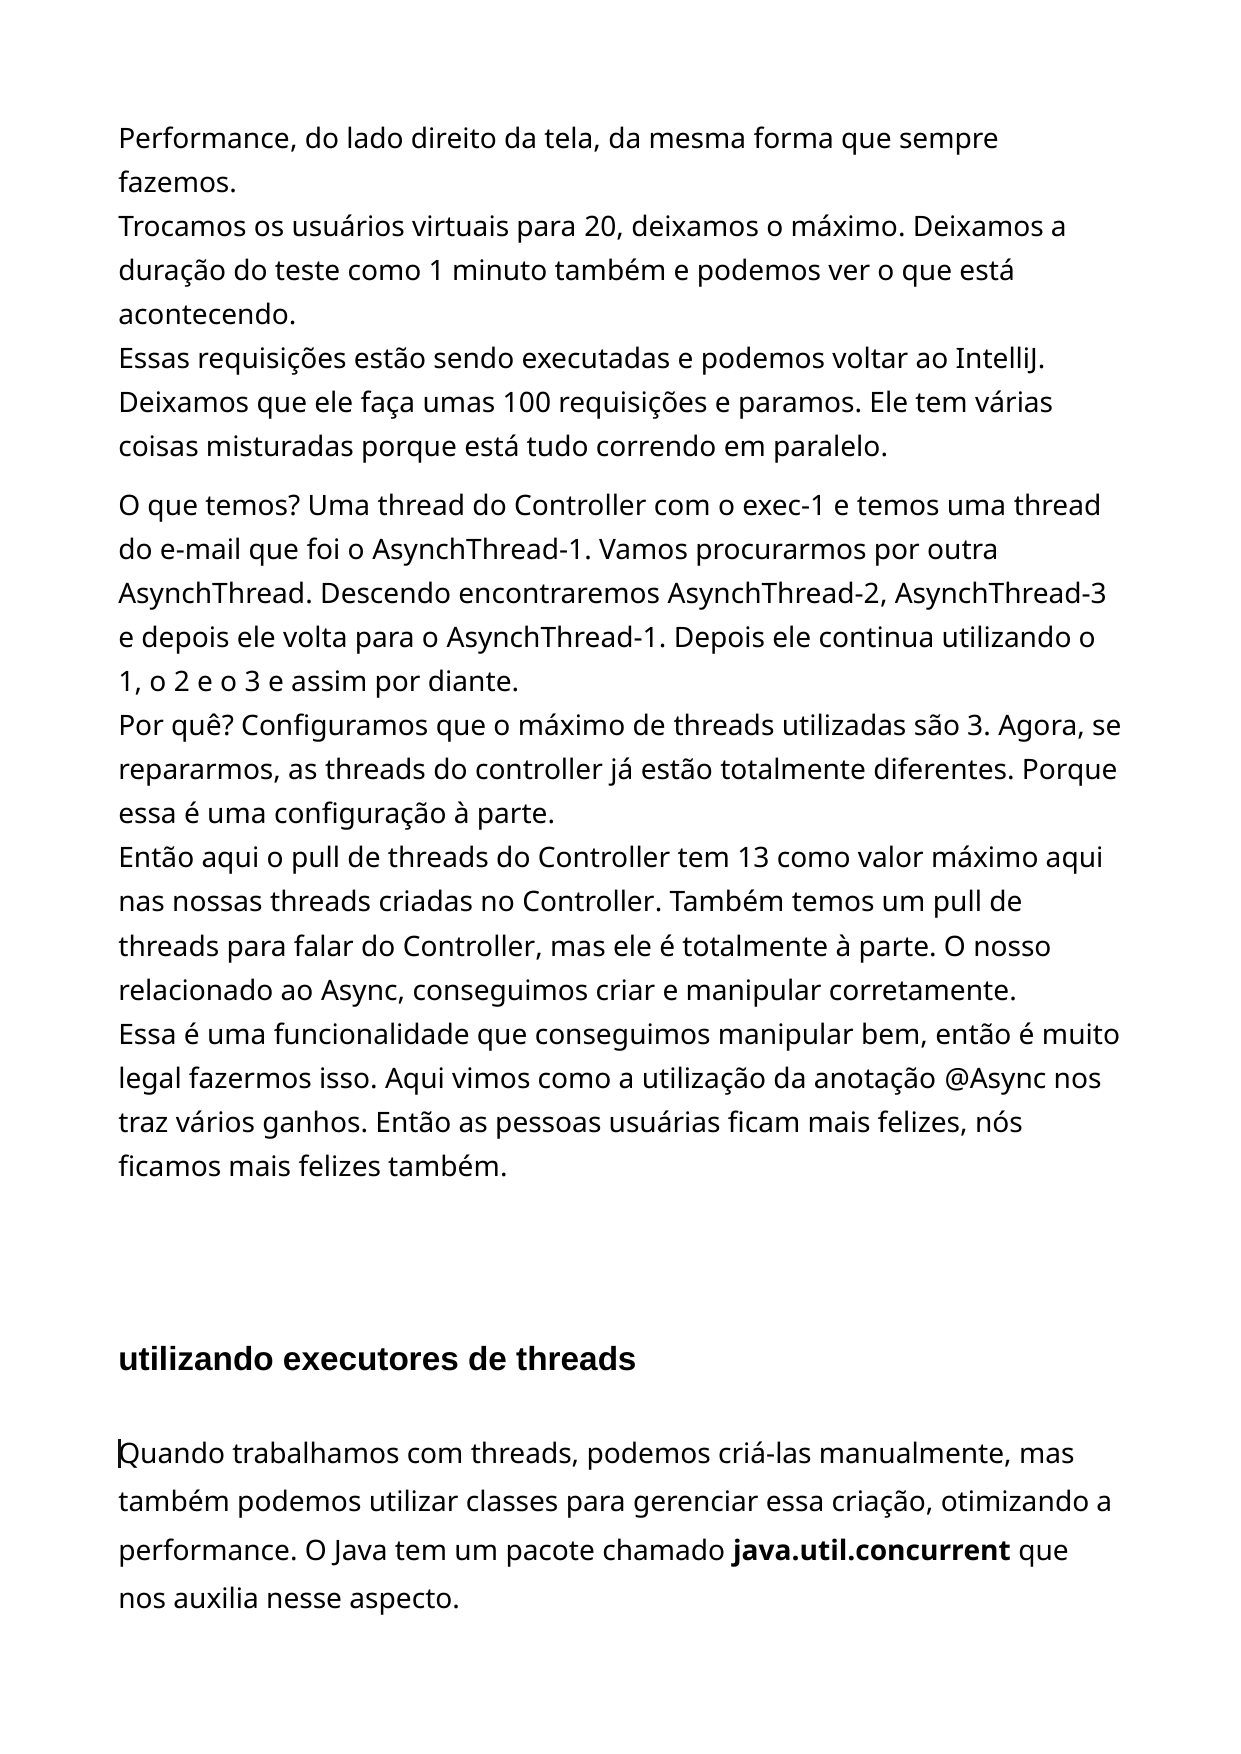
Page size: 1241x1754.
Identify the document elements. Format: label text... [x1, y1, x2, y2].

text O que temos? Uma thread do Controller com o exec-1 e temos uma thread do e-mail que foi o AsynchThread-1. Vamos procurarmos por outra AsynchThread. Descendo encontraremos AsynchThread-2, AsynchThread-3 e depois ele volta para o AsynchThread-1. Depois ele continua utilizando o 1, o 2 e o 3 e assim por diante. [118, 485, 1122, 700]
text Por quê? Configuramos que o máximo de threads utilizadas são 3. Agora, se repararmos, as threads do controller já estão totalmente diferentes. Porque essa é uma configuração à parte. [118, 706, 1122, 832]
text Essas requisições estão sendo executadas e podemos voltar ao IntelliJ. Deixamos que ele faça umas 100 requisições e paramos. Ele tem várias coisas misturadas porque está tudo correndo em paralelo. [118, 338, 1122, 465]
text Então aqui o pull de threads do Controller tem 13 como valor máximo aqui nas nossas threads criadas no Controller. Também temos um pull de threads para falar do Controller, mas ele é totalmente à parte. O nosso relacionado ao Async, conseguimos criar e manipular corretamente. [118, 838, 1122, 1008]
subtitle utilizando executores de threads [118, 1339, 1122, 1378]
text Performance, do lado direito da tela, da mesma forma que sempre fazemos. [118, 118, 1122, 201]
text Essa é uma funcionalidade que conseguimos manipular bem, então é muito legal fazermos isso. Aqui vimos como a utilização da anotação @Async nos traz vários ganhos. Então as pessoas usuárias ficam mais felizes, nós ficamos mais felizes também. [118, 1014, 1122, 1184]
text Quando trabalhamos com threads, podemos criá-las manualmente, mas também podemos utilizar classes para gerenciar essa criação, otimizando a performance. O Java tem um pacote chamado java.util.concurrent que nos auxilia nesse aspecto. [118, 1423, 1122, 1617]
text Trocamos os usuários virtuais para 20, deixamos o máximo. Deixamos a duração do teste como 1 minuto também e podemos ver o que está acontecendo. [118, 206, 1122, 333]
